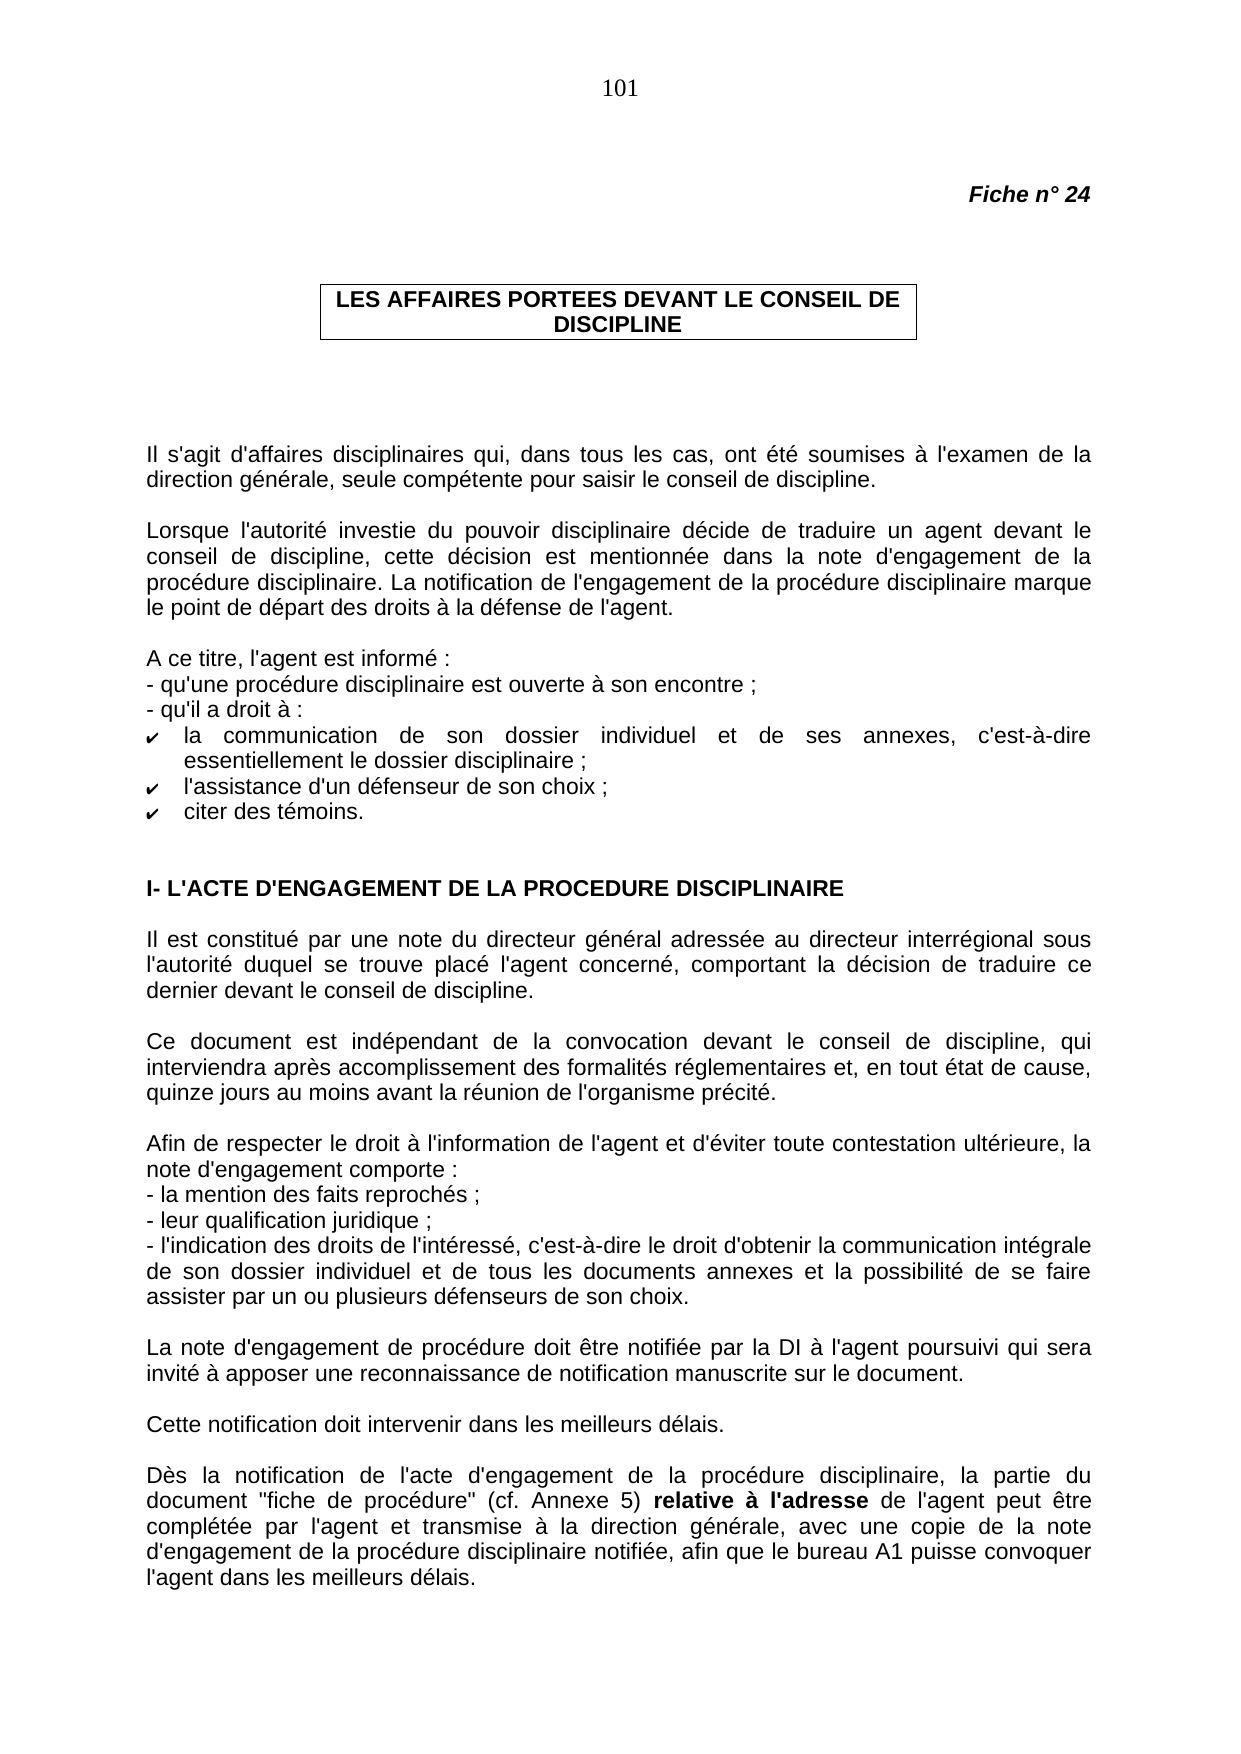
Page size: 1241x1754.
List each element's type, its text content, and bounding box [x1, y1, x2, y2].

list l'assistance d'un défenseur de son choix ; [146, 773, 1092, 799]
text - qu'il a droit à : [146, 697, 1092, 722]
text I- L'ACTE D'ENGAGEMENT DE LA PROCEDURE DISCIPLINAIRE [146, 876, 1092, 901]
list la communication de son dossier individuel et de ses annexes, c'est-à-dire essentiellement le dossier disciplinaire ; [146, 722, 1092, 773]
text - la mention des faits reprochés ; [146, 1182, 1092, 1207]
text Lorsque l'autorité investie du pouvoir disciplinaire décide de traduire un agent devant le conseil de discipline, cette décision est mentionnée dans la note d'engagement de la procédure disciplinaire. La notification de l'engagement de la procédure disciplinaire marque le point de départ des droits à la défense de l'agent. [146, 518, 1092, 620]
text - leur qualification juridique ; [146, 1207, 1092, 1233]
text Il est constitué par une note du directeur général adressée au directeur interrégional sous l'autorité duquel se trouve placé l'agent concerné, comportant la décision de traduire ce dernier devant le conseil de discipline. [146, 927, 1092, 1003]
text - l'indication des droits de l'intéressé, c'est-à-dire le droit d'obtenir la communication intégrale de son dossier individuel et de tous les documents annexes et la possibilité de se faire assister par un ou plusieurs défenseurs de son choix. [146, 1233, 1092, 1309]
text Fiche n° 24 [177, 182, 1092, 208]
text Dès la notification de l'acte d'engagement de la procédure disciplinaire, la partie du document "fiche de procédure" (cf. Annexe 5) relative à l'adresse de l'agent peut être complétée par l'agent et transmise à la direction générale, avec une copie de la note d'engagement de la procédure disciplinaire notifiée, afin que le bureau A1 puisse convoquer l'agent dans les meilleurs délais. [146, 1462, 1092, 1590]
text Cette notification doit intervenir dans les meilleurs délais. [146, 1411, 1092, 1437]
text La note d'engagement de procédure doit être notifiée par la DI à l'agent poursuivi qui sera invité à apposer une reconnaissance de notification manuscrite sur le document. [146, 1335, 1092, 1386]
text Il s'agit d'affaires disciplinaires qui, dans tous les cas, ont été soumises à l'examen de la direction générale, seule compétente pour saisir le conseil de discipline. [146, 442, 1092, 493]
text A ce titre, l'agent est informé : [146, 646, 1092, 671]
text Afin de respecter le droit à l'information de l'agent et d'éviter toute contestation ultérieure, la note d'engagement comporte : [146, 1131, 1092, 1182]
list citer des témoins. [146, 799, 1092, 824]
text - qu'une procédure disciplinaire est ouverte à son encontre ; [146, 671, 1092, 697]
text LES AFFAIRES PORTEES DEVANT LE CONSEIL DE DISCIPLINE [321, 285, 916, 339]
text Ce document est indépendant de la convocation devant le conseil de discipline, qui interviendra après accomplissement des formalités réglementaires et, en tout état de cause, quinze jours au moins avant la réunion de l'organisme précité. [146, 1029, 1092, 1105]
